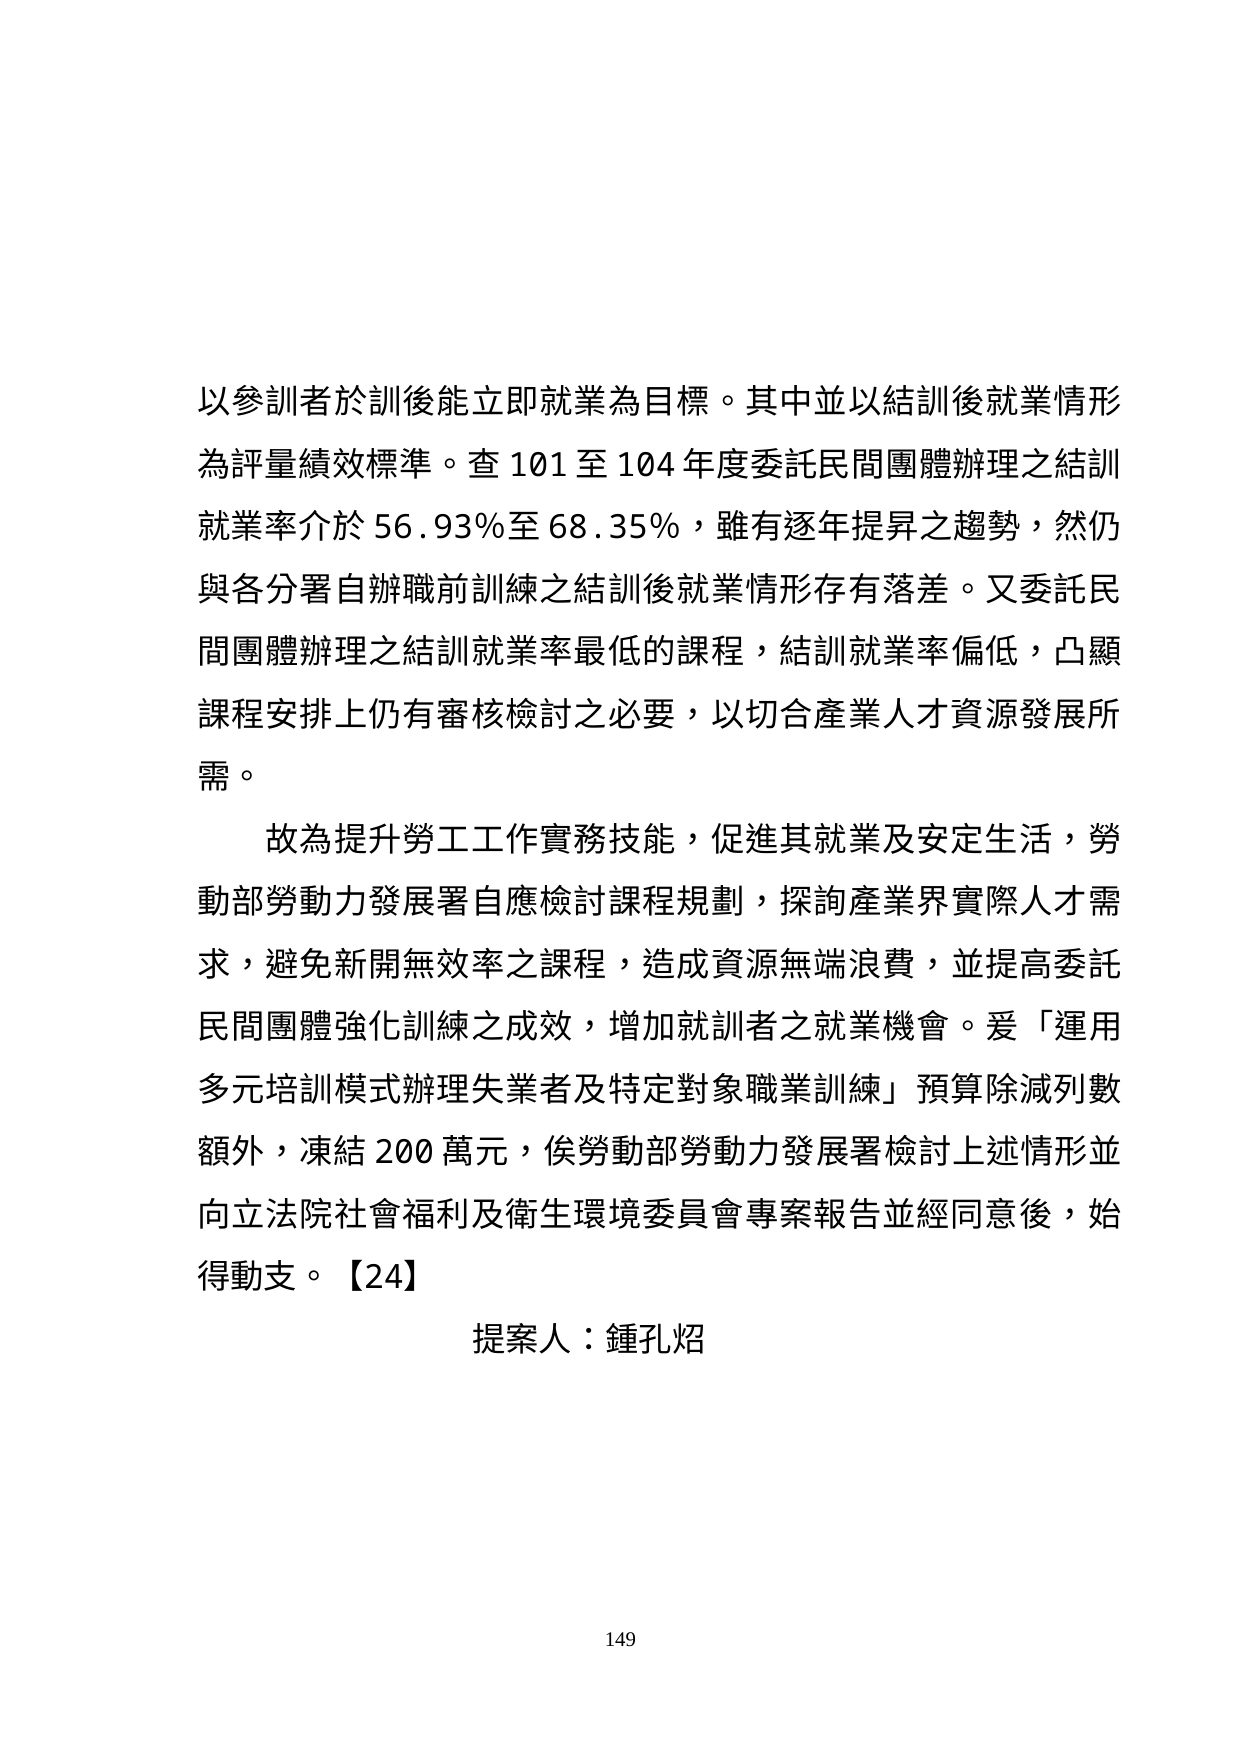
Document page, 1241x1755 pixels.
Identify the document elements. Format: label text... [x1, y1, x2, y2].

text 提案人：鍾孔炤 [197, 1295, 1122, 1358]
text 以參訓者於訓後能立即就業為目標。其中並以結訓後就業情形為評量績效標準。查101至104年度委託民間團體辦理之結訓就業率介於56.93％至68.35％，雖有逐年提昇之趨勢，然仍與各分署自辦職前訓練之結訓後就業情形存有落差。又委託民間團體辦理之結訓就業率最低的課程，結訓就業率偏低，凸顯課程安排上仍有審核檢討之必要，以切合產業人才資源發展所需。 [162, 358, 1122, 795]
text 故為提升勞工工作實務技能，促進其就業及安定生活，勞動部勞動力發展署自應檢討課程規劃，探詢產業界實際人才需求，避免新開無效率之課程，造成資源無端浪費，並提高委託民間團體強化訓練之成效，增加就訓者之就業機會。爰「運用多元培訓模式辦理失業者及特定對象職業訓練」預算除減列數額外，凍結200萬元，俟勞動部勞動力發展署檢討上述情形並向立法院社會福利及衛生環境委員會專案報告並經同意後，始得動支。【24】 [197, 795, 1122, 1295]
